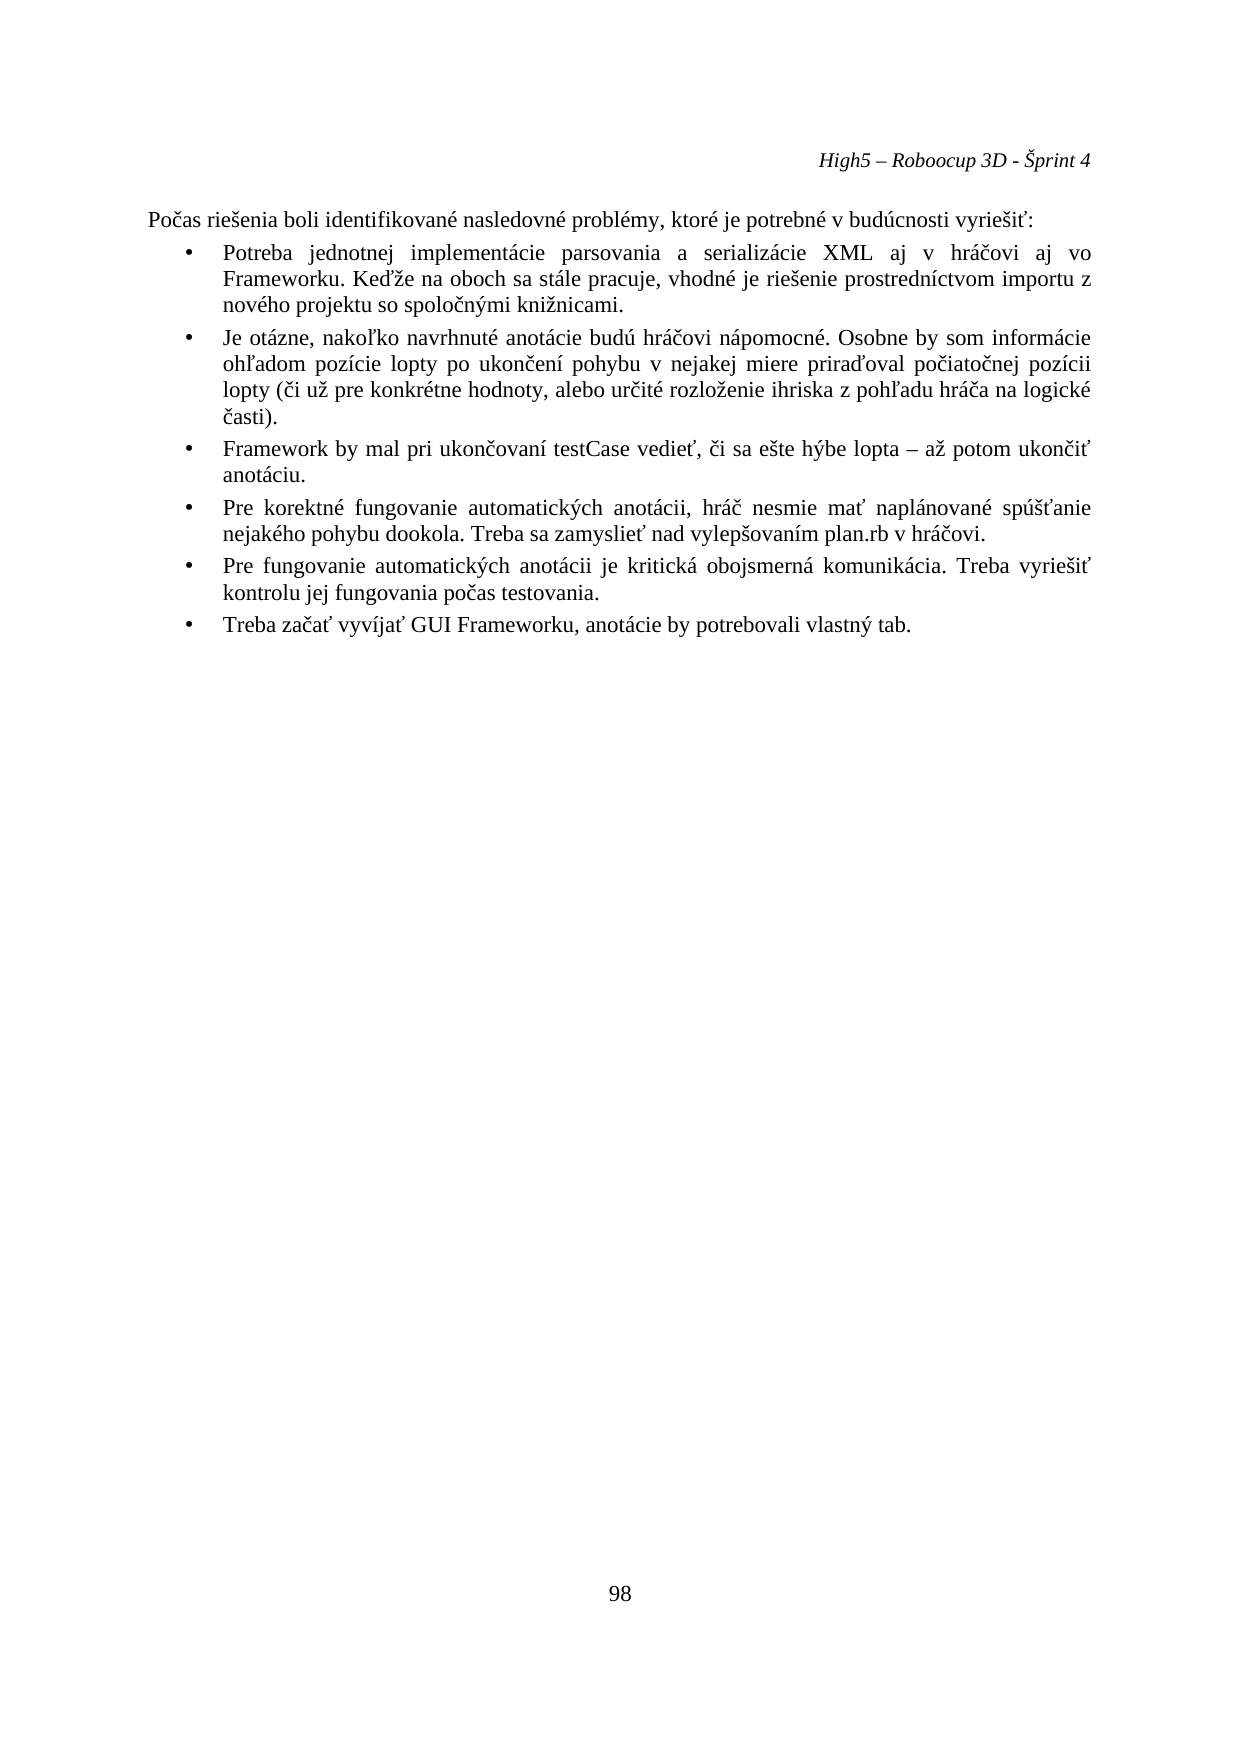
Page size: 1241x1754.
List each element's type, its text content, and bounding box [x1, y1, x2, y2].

list Potreba jednotnej implementácie parsovania a serializácie XML aj v hráčovi aj vo Frameworku. Keďže na oboch sa stále pracuje, vhodné je riešenie prostredníctvom importu z nového projektu so spoločnými knižnicami. [185, 239, 1093, 318]
list Je otázne, nakoľko navrhnuté anotácie budú hráčovi nápomocné. Osobne by som informácie ohľadom pozície lopty po ukončení pohybu v nejakej miere priraďoval počiatočnej pozícii lopty (či už pre konkrétne hodnoty, alebo určité rozloženie ihriska z pohľadu hráča na logické časti). [185, 324, 1093, 429]
list Treba začať vyvíjať GUI Frameworku, anotácie by potrebovali vlastný tab. [185, 611, 1093, 637]
list Pre fungovanie automatických anotácii je kritická obojsmerná komunikácia. Treba vyriešiť kontrolu jej fungovania počas testovania. [185, 552, 1093, 605]
list Pre korektné fungovanie automatických anotácii, hráč nesmie mať naplánované spúšťanie nejakého pohybu dookola. Treba sa zamyslieť nad vylepšovaním plan.rb v hráčovi. [185, 494, 1093, 547]
text Počas riešenia boli identifikované nasledovné problémy, ktoré je potrebné v budúcnosti vyriešiť: [148, 207, 1093, 233]
list Framework by mal pri ukončovaní testCase vedieť, či sa ešte hýbe lopta – až potom ukončiť anotáciu. [185, 435, 1093, 488]
